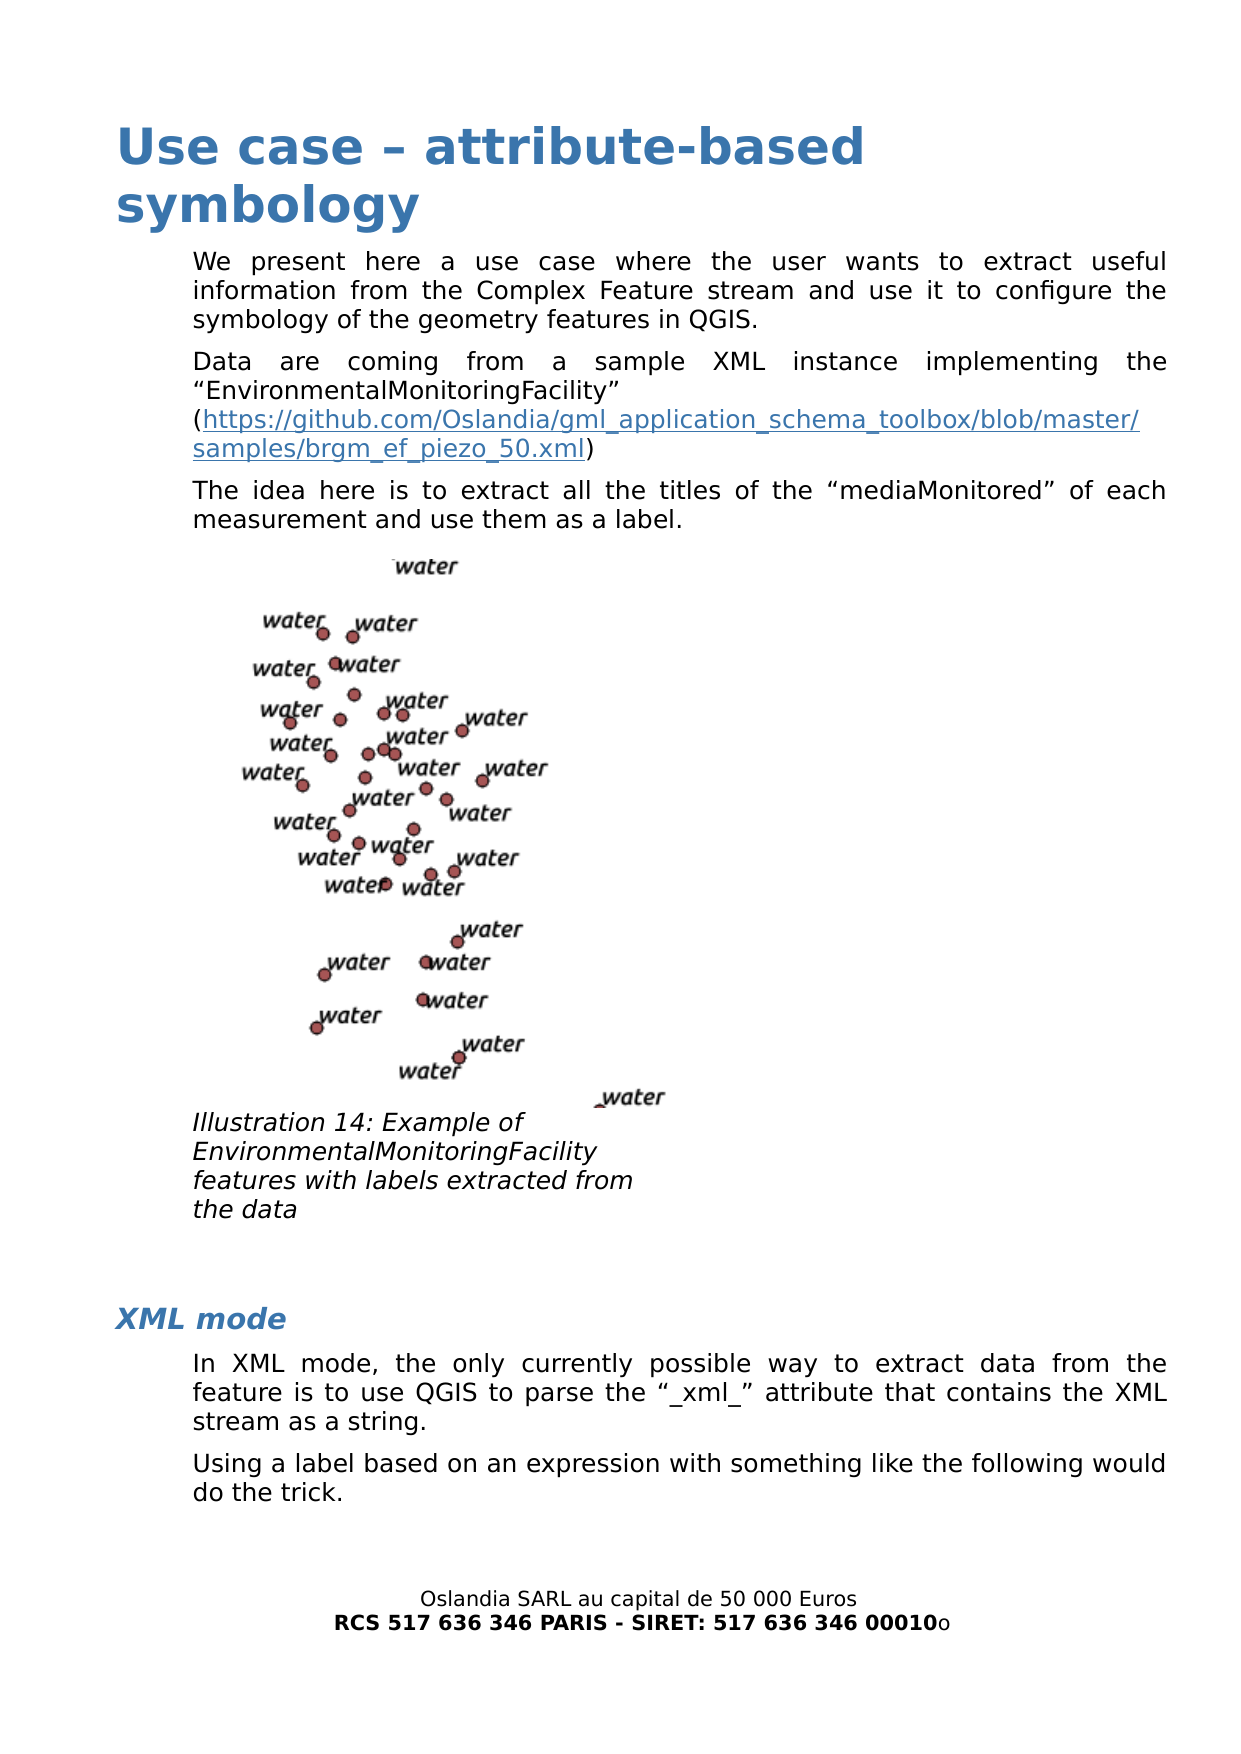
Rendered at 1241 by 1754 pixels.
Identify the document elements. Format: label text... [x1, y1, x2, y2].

text Illustration 14: Example of EnvironmentalMonitoringFacility features with labels extracted from the data [192, 1108, 672, 1224]
text The idea here is to extract all the titles of the “mediaMonitored” of each measurement and use them as a label. [192, 476, 1168, 534]
text We present here a use case where the user wants to extract useful information from the Complex Feature stream and use it to configure the symbology of the geometry features in QGIS. [192, 247, 1168, 334]
text Data are coming from a sample XML instance implementing the “EnvironmentalMonitoringFacility” (https://github.com/Oslandia/gml_application_schema_toolbox/blob/master/samples/brgm_ef_piezo_50.xml) [192, 347, 1168, 464]
text Using a label based on an expression with something like the following would do the trick. [192, 1449, 1168, 1507]
picture [192, 559, 672, 1108]
text In XML mode, the only currently possible way to extract data from the feature is to use QGIS to parse the “_xml_” attribute that contains the XML stream as a string. [192, 1349, 1168, 1436]
subtitle Use case – attribute-based symbology [116, 118, 1168, 234]
subtitle XML mode [116, 1302, 1168, 1336]
